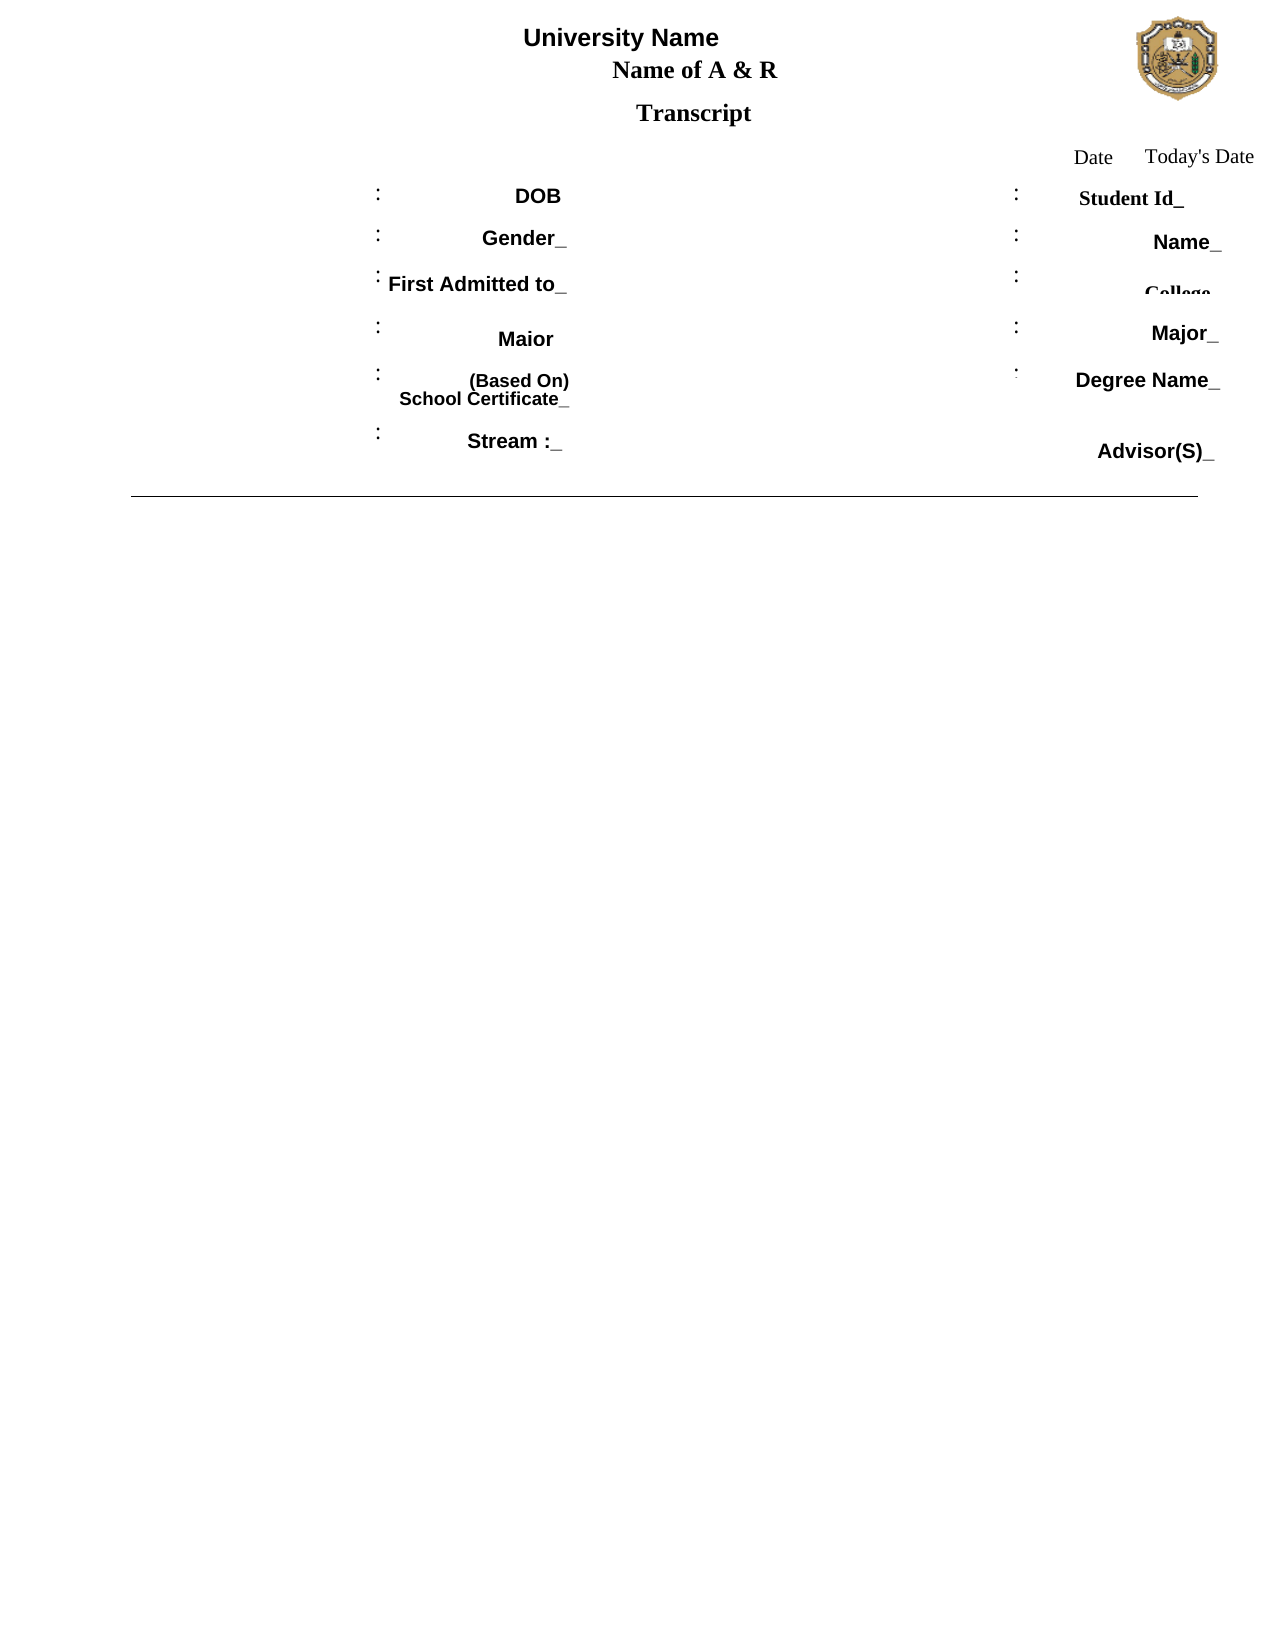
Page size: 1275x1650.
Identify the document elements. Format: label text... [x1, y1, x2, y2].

table_cell [1025, 356, 1236, 415]
table_cell [578, 497, 1000, 591]
table_cell [578, 356, 1000, 415]
table_cell [0, 258, 361, 309]
table_cell : [1000, 309, 1025, 356]
table_cell [0, 356, 361, 415]
table_cell [0, 483, 361, 591]
table_cell [1025, 309, 1236, 356]
table_cell [361, 497, 387, 591]
table_header [1025, 176, 1236, 217]
table_cell [1000, 490, 1025, 496]
table_cell [387, 497, 578, 591]
table_cell : [361, 309, 387, 356]
table_cell : [361, 415, 387, 483]
table_cell [387, 356, 578, 415]
table_header : [1000, 176, 1025, 217]
table_cell [387, 217, 578, 258]
table_header [0, 176, 361, 217]
table_cell [578, 309, 1000, 356]
table_cell [1025, 415, 1236, 483]
table_cell [0, 217, 361, 258]
picture [1136, 14, 1220, 103]
table_cell [1025, 483, 1236, 591]
table_cell [387, 483, 578, 496]
table_cell : [1000, 217, 1025, 258]
table_cell [578, 217, 1000, 258]
table_header [578, 176, 1000, 217]
table_cell : [1000, 415, 1025, 425]
table_cell : [361, 258, 387, 309]
table_cell [361, 483, 387, 496]
table_cell : [361, 217, 387, 258]
table_cell : [1000, 356, 1025, 378]
table_cell [578, 415, 1000, 483]
table_header [387, 176, 578, 217]
table_cell [387, 258, 578, 266]
table_cell : [1000, 258, 1025, 309]
table_cell [0, 415, 361, 483]
table_cell [387, 300, 578, 309]
table_cell [578, 258, 1000, 309]
table_cell [578, 483, 1000, 496]
table_header : [361, 176, 387, 217]
table_cell : [361, 356, 387, 415]
table_cell [0, 309, 361, 356]
table_cell [387, 415, 578, 483]
table_cell [1025, 217, 1236, 258]
table_cell [1000, 497, 1025, 591]
table_cell [1025, 258, 1236, 309]
table_cell [387, 309, 578, 356]
